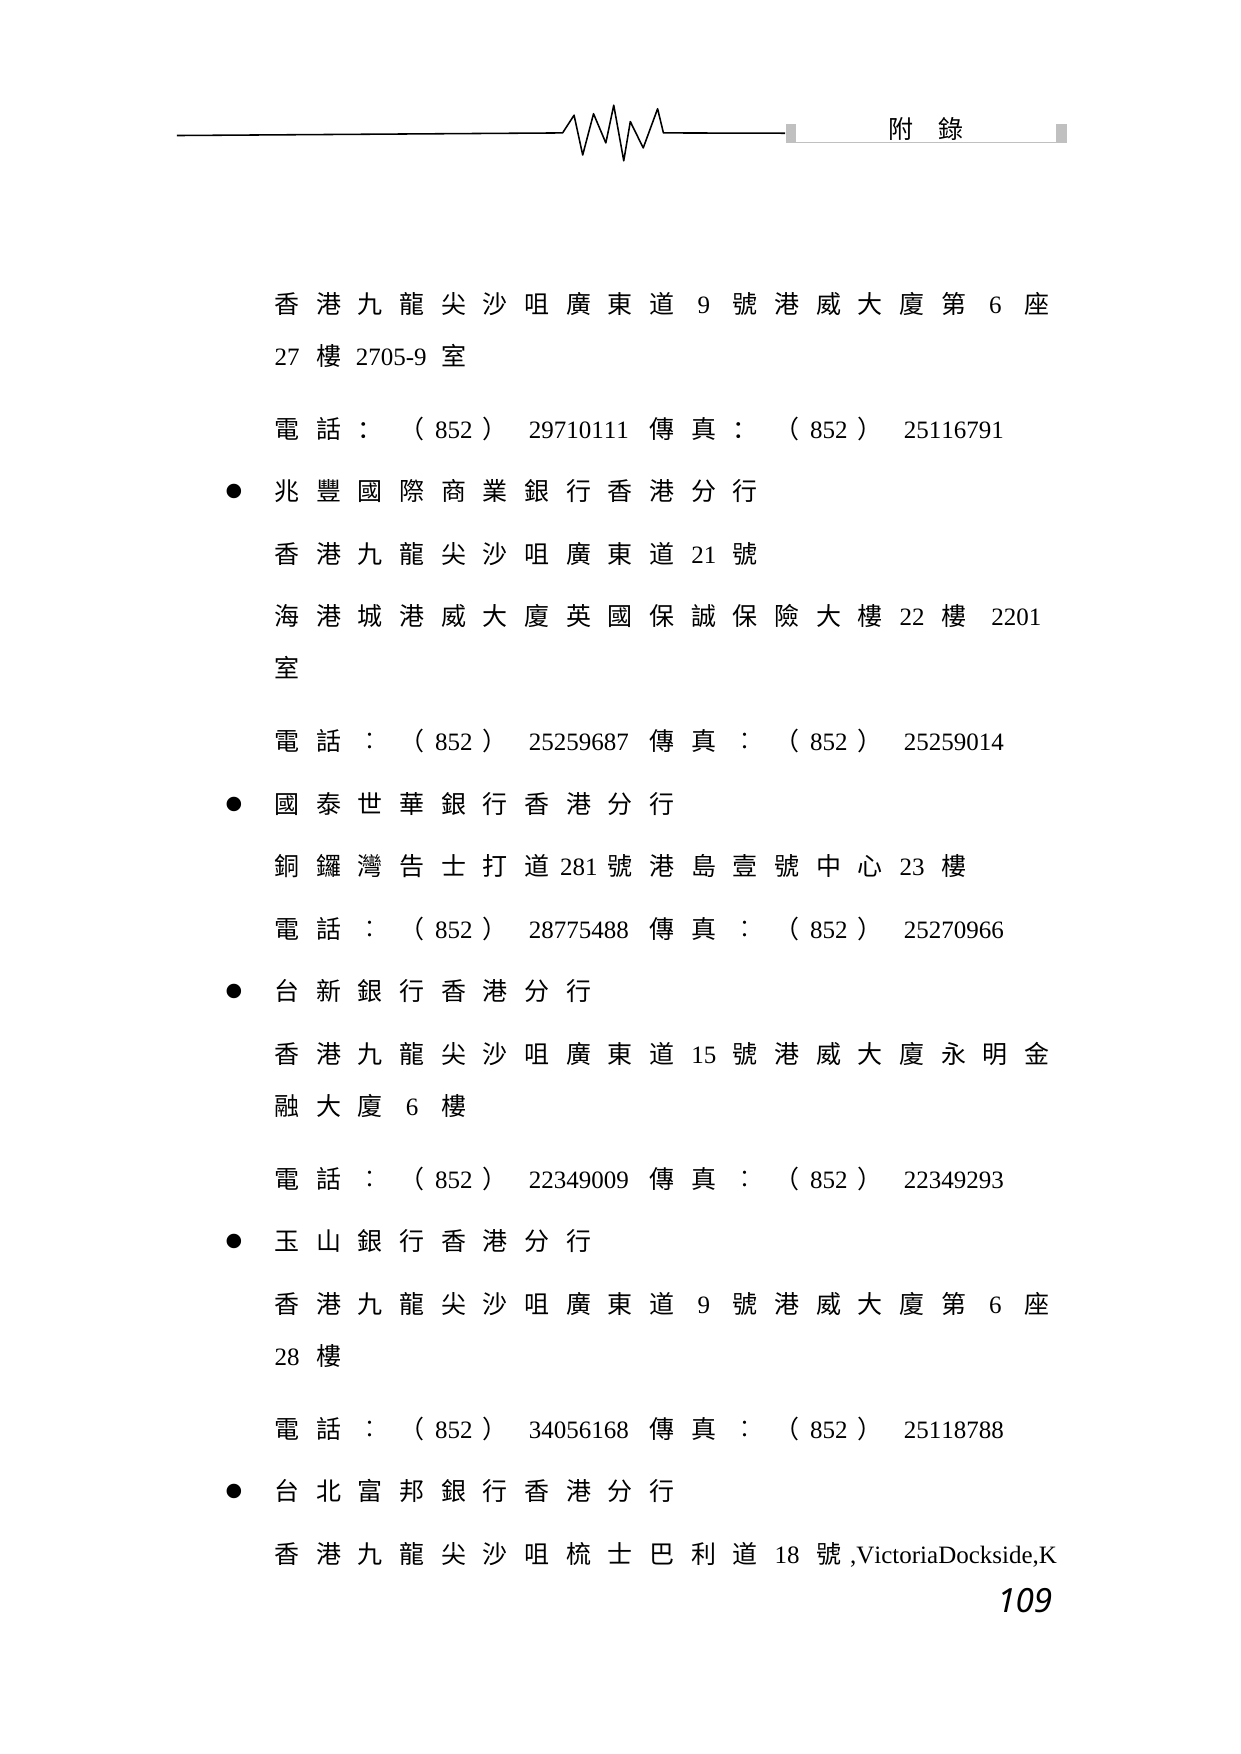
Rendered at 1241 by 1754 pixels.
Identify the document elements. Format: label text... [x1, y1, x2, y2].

text 電話：（852）29710111傳真：（852）25116791 [262, 375, 1058, 438]
list 台新銀行香港分行 [212, 938, 1058, 1000]
text 香港九龍尖沙咀廣東道21號 [262, 500, 1058, 563]
text 香港九龍尖沙咀廣東道15號港威大廈永明金融大廈6樓 [262, 1000, 1058, 1125]
text 香港九龍尖沙咀廣東道9號港威大廈第6座27樓2705-9室 [262, 250, 1058, 375]
text 香港九龍尖沙咀廣東道9號港威大廈第6座28樓 [262, 1250, 1058, 1375]
text 銅鑼灣告士打道281號港島壹號中心23樓 [262, 813, 1058, 875]
list 台北富邦銀行香港分行 [212, 1438, 1058, 1500]
list 兆豐國際商業銀行香港分行 [212, 438, 1058, 500]
text 電話︰（852）25259687傳真︰（852）25259014 [262, 688, 1058, 750]
text 電話︰（852）28775488傳真︰（852）25270966 [262, 875, 1058, 938]
text 海港城港威大廈英國保誠保險大樓22樓2201室 [262, 563, 1058, 688]
list 玉山銀行香港分行 [212, 1188, 1058, 1250]
text 香港九龍尖沙咀梳士巴利道18號,VictoriaDockside,K [262, 1500, 1058, 1563]
text 電話︰（852）22349009傳真︰（852）22349293 [262, 1125, 1058, 1188]
text 電話︰（852）34056168傳真︰（852）25118788 [262, 1375, 1058, 1438]
list 國泰世華銀行香港分行 [212, 750, 1058, 813]
